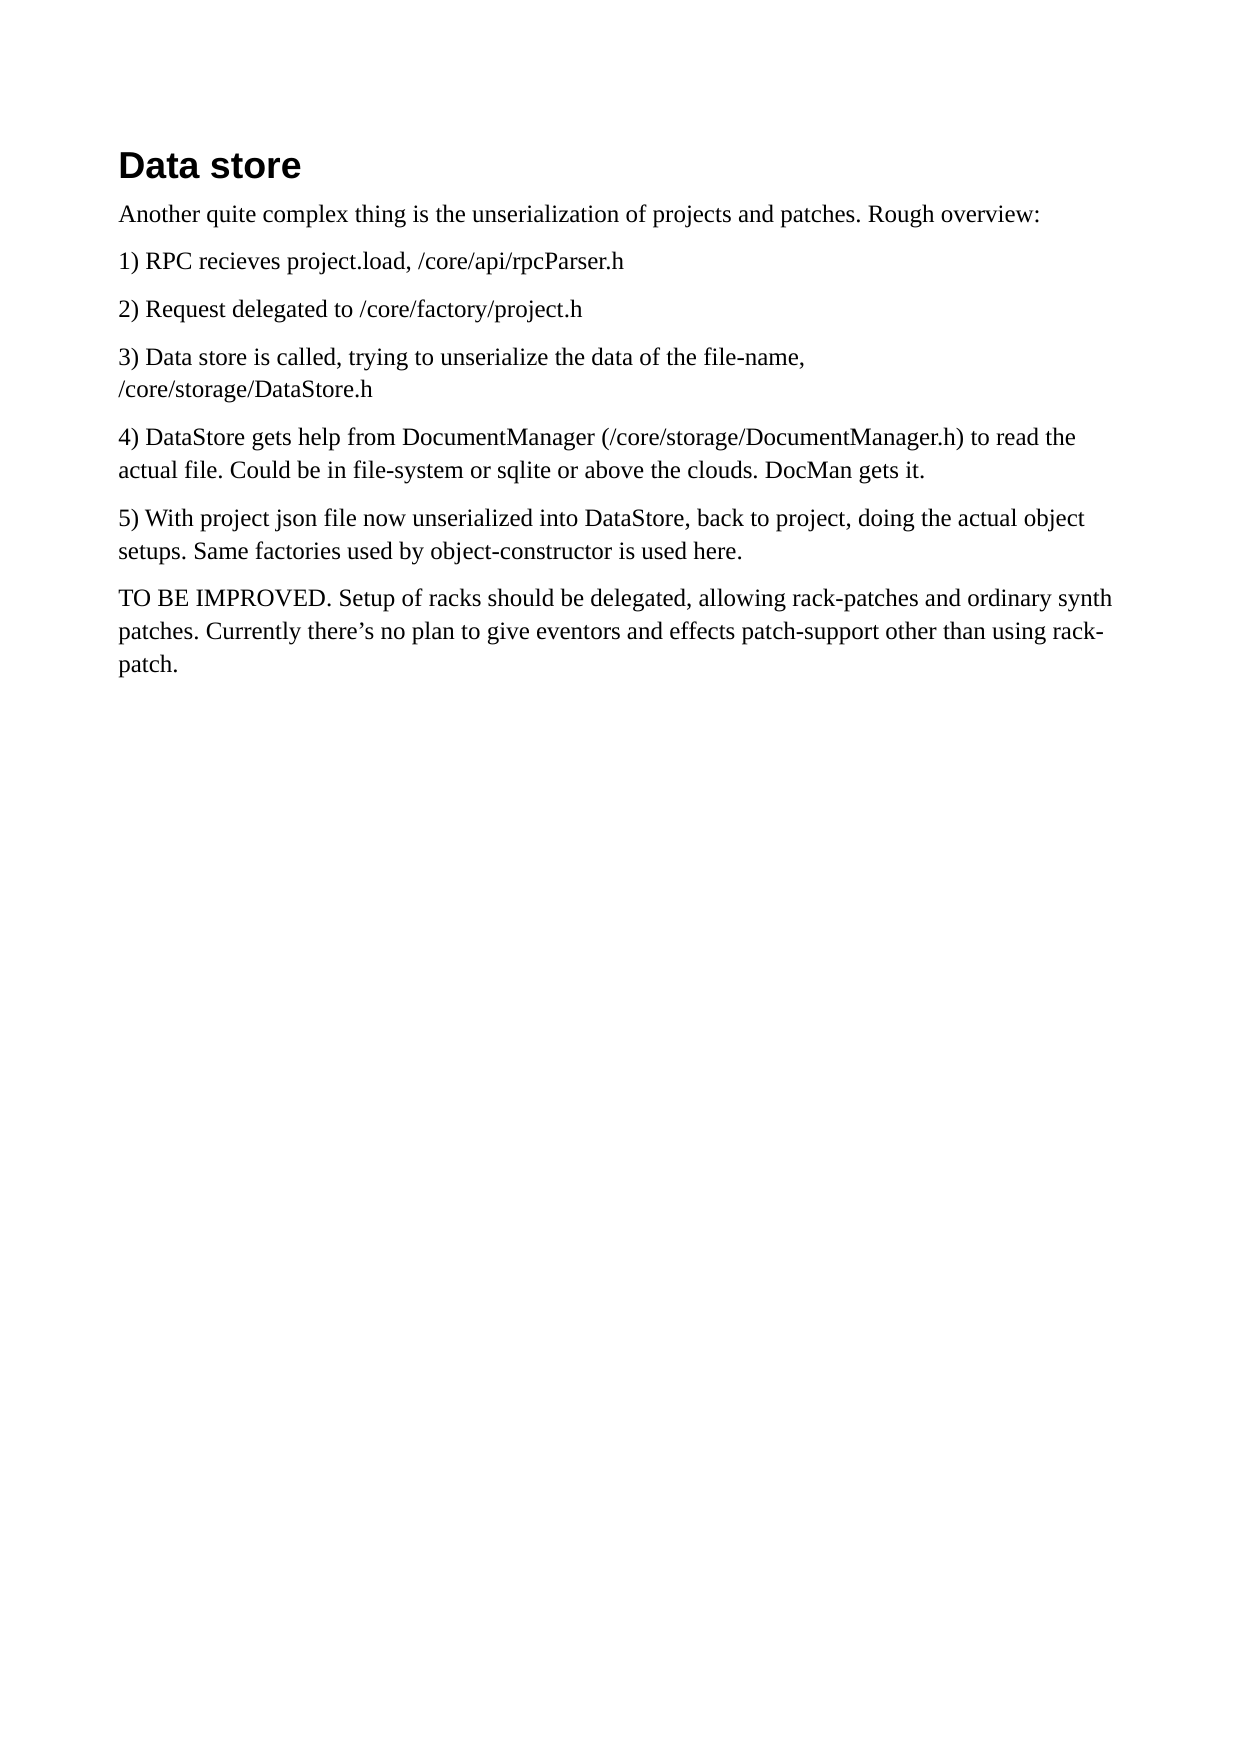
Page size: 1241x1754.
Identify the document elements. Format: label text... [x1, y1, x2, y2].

text TO BE IMPROVED. Setup of racks should be delegated, allowing rack-patches and ordinary synth patches. Currently there’s no plan to give eventors and effects patch-support other than using rack-patch. [118, 583, 1122, 678]
text Another quite complex thing is the unserialization of projects and patches. Rough overview: [118, 199, 1122, 227]
text 4) DataStore gets help from DocumentManager (/core/storage/DocumentManager.h) to read the actual file. Could be in file-system or sqlite or above the clouds. DocMan gets it. [118, 422, 1122, 484]
text 3) Data store is called, trying to unserialize the data of the file-name, /core/storage/DataStore.h [118, 342, 1122, 403]
text 1) RPC recieves project.load, /core/api/rpcParser.h [118, 246, 1122, 275]
subtitle Data store [118, 143, 1122, 186]
text 2) Request delegated to /core/factory/project.h [118, 294, 1122, 323]
text 5) With project json file now unserialized into DataStore, back to project, doing the actual object setups. Same factories used by object-constructor is used here. [118, 503, 1122, 564]
